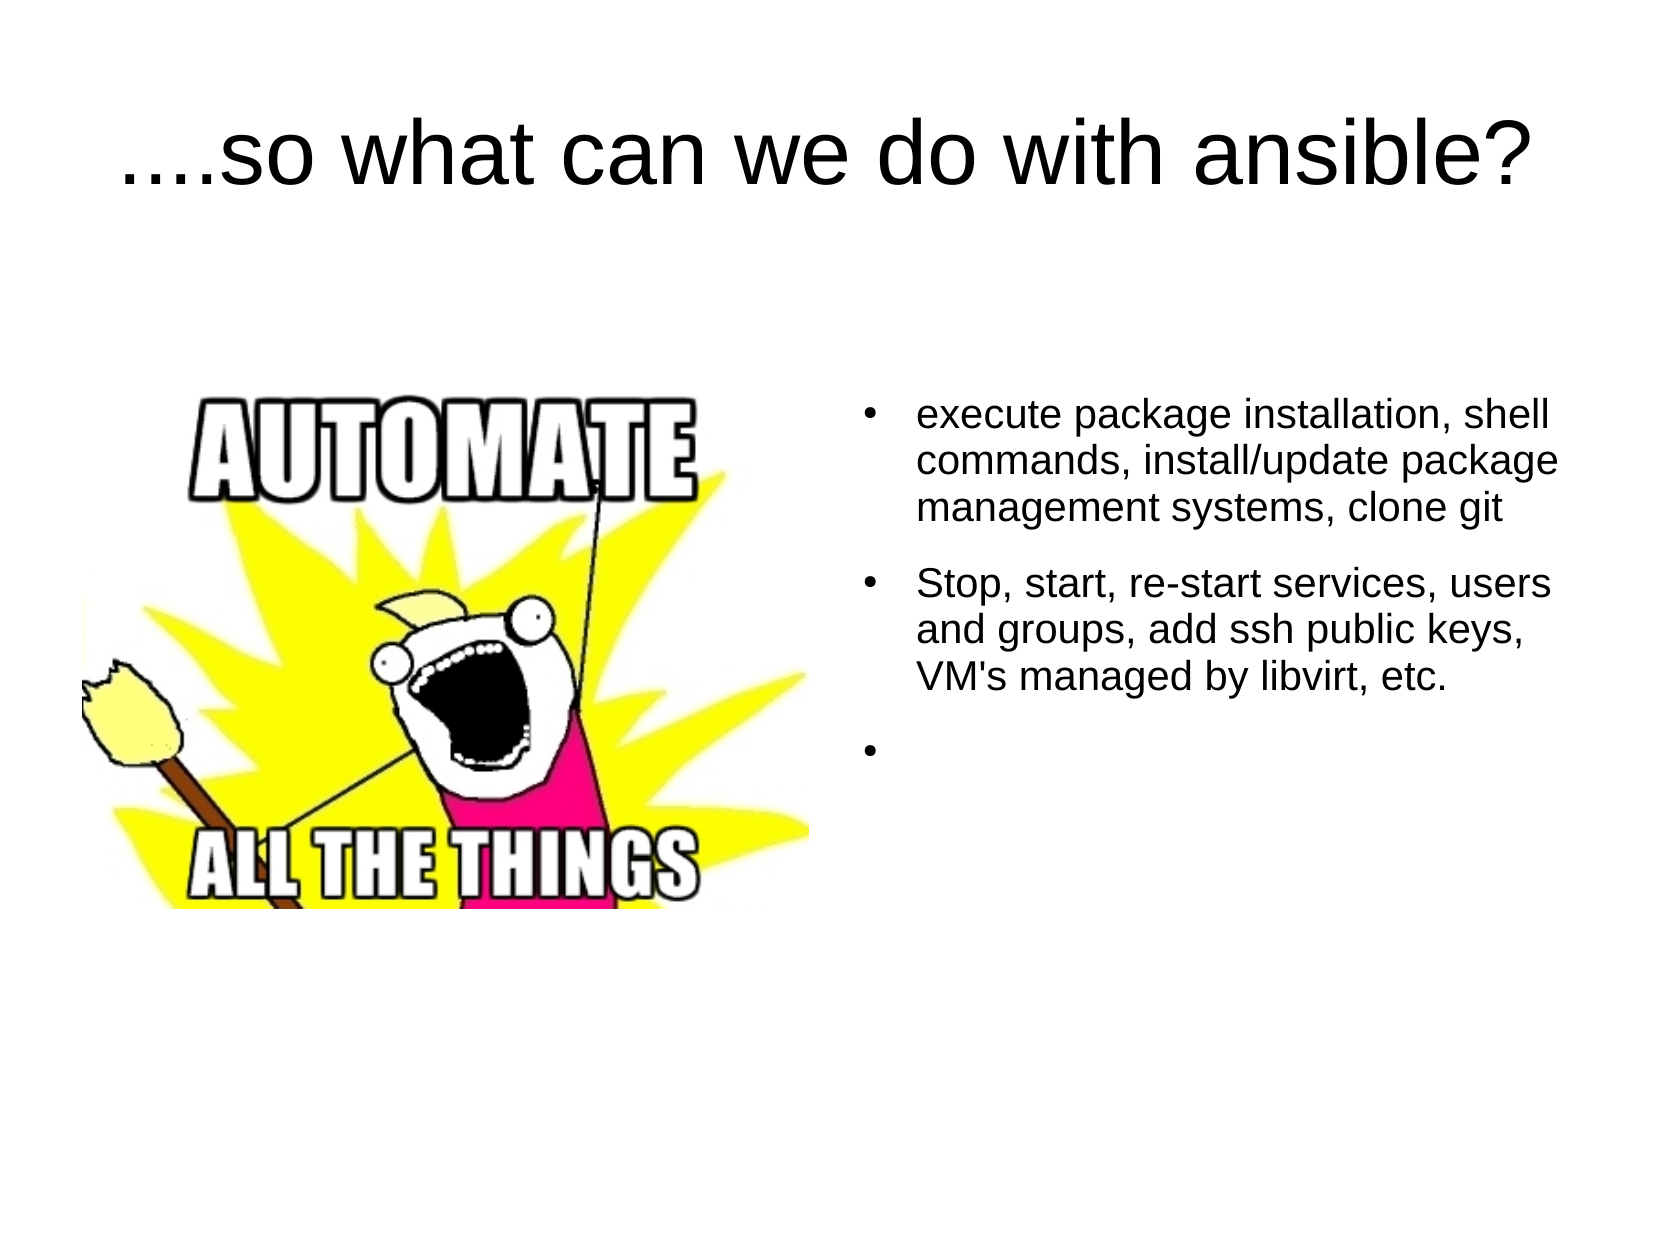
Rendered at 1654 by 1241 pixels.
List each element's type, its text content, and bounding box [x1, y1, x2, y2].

picture [82, 390, 809, 909]
title ....so what can we do with ansible? [82, 49, 1571, 257]
list execute package installation, shell commands, install/update package management systems, clone git Stop, start, re-start services, users and groups, add ssh public keys, VM's managed by libvirt, etc. [845, 390, 1572, 909]
